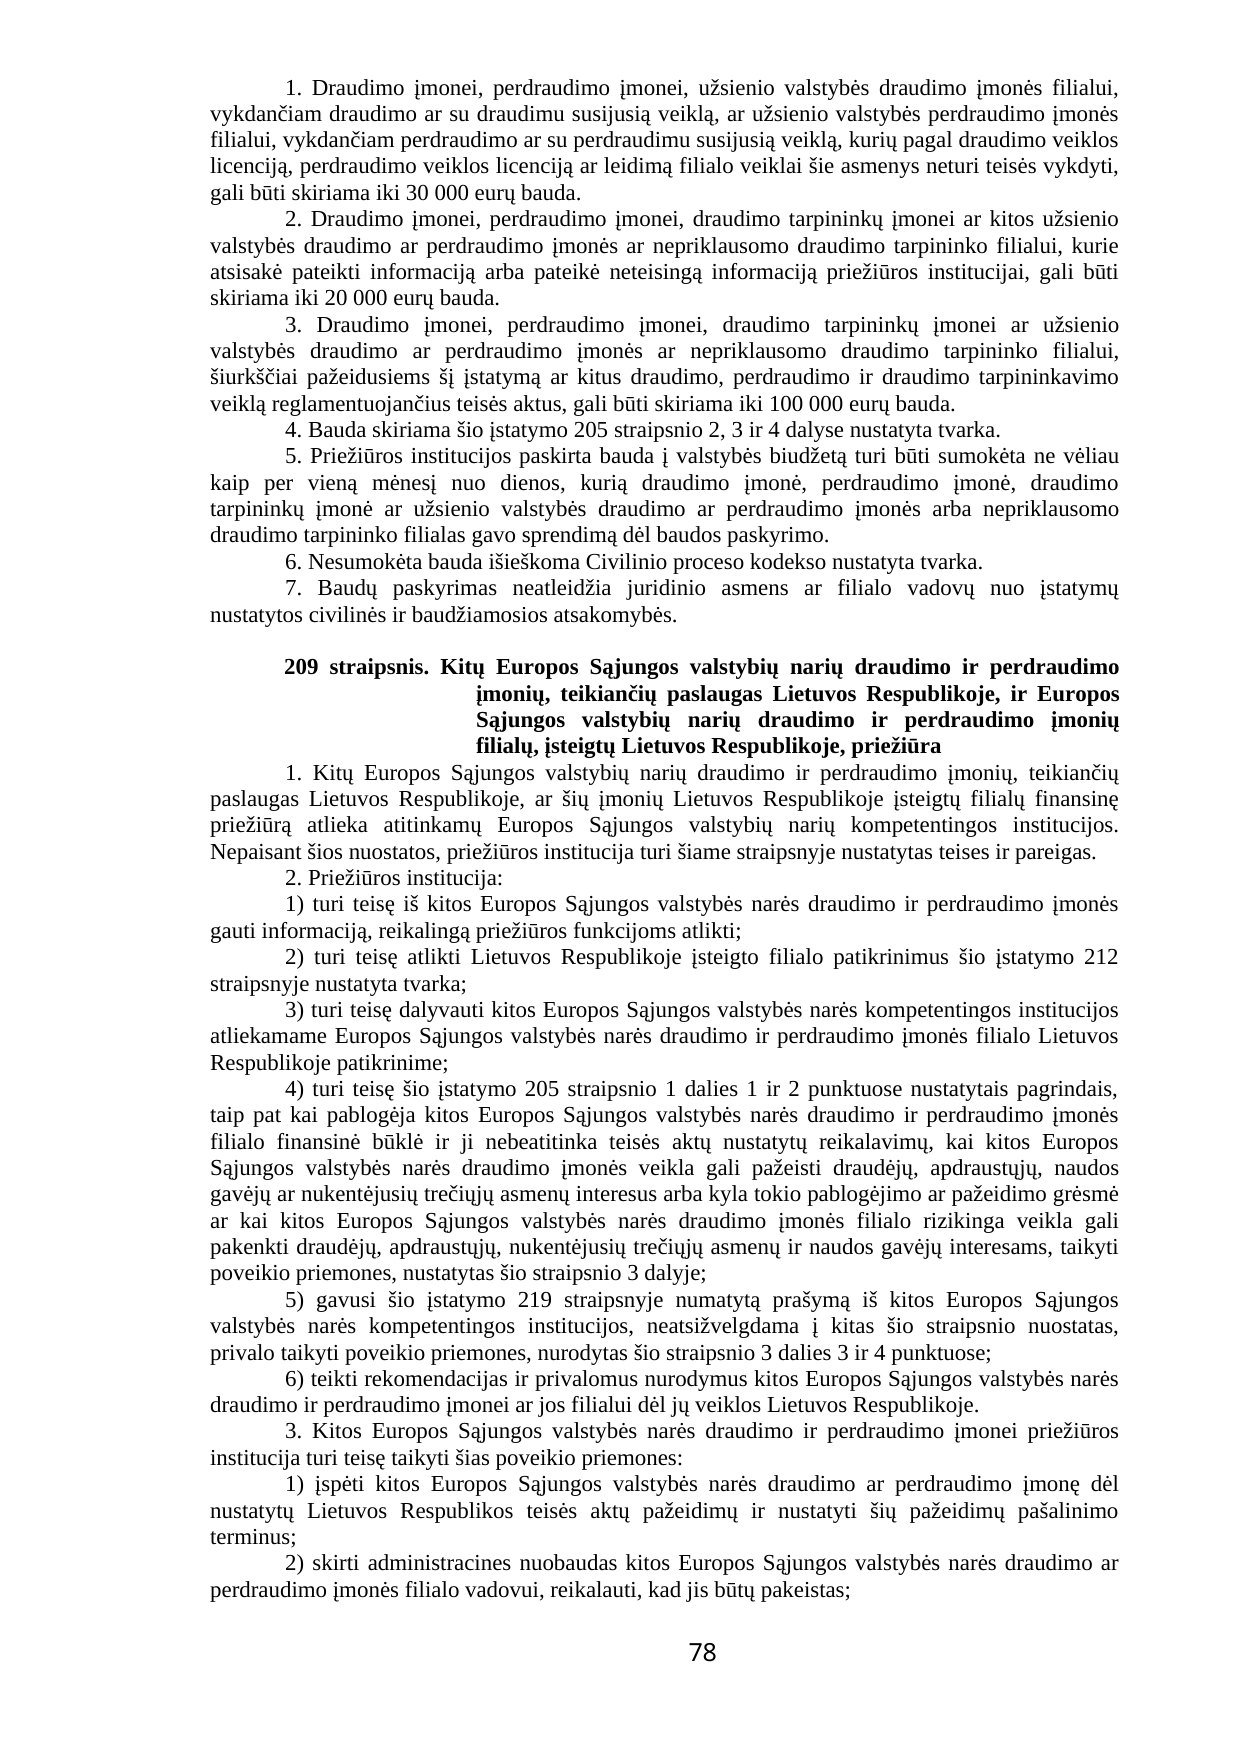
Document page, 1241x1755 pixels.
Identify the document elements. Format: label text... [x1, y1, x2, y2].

text 3. Kitos Europos Sąjungos valstybės narės draudimo ir perdraudimo įmonei priežiūros institucija turi teisę taikyti šias poveikio priemones: [210, 1418, 1120, 1470]
text 209 straipsnis. Kitų Europos Sąjungos valstybių narių draudimo ir perdraudimo įmonių, teikiančių paslaugas Lietuvos Respublikoje, ir Europos Sąjungos valstybių narių draudimo ir perdraudimo įmonių filialų, įsteigtų Lietuvos Respublikoje, priežiūra [284, 653, 1120, 759]
text 6) teikti rekomendacijas ir privalomus nurodymus kitos Europos Sąjungos valstybės narės draudimo ir perdraudimo įmonei ar jos filialui dėl jų veiklos Lietuvos Respublikoje. [210, 1365, 1120, 1418]
text 5) gavusi šio įstatymo 219 straipsnyje numatytą prašymą iš kitos Europos Sąjungos valstybės narės kompetentingos institucijos, neatsižvelgdama į kitas šio straipsnio nuostatas, privalo taikyti poveikio priemones, nurodytas šio straipsnio 3 dalies 3 ir 4 punktuose; [210, 1286, 1120, 1365]
text 3. Draudimo įmonei, perdraudimo įmonei, draudimo tarpininkų įmonei ar užsienio valstybės draudimo ar perdraudimo įmonės ar nepriklausomo draudimo tarpininko filialui, šiurkščiai pažeidusiems šį įstatymą ar kitus draudimo, perdraudimo ir draudimo tarpininkavimo veiklą reglamentuojančius teisės aktus, gali būti skiriama iki 100 000 eurų bauda. [210, 311, 1120, 416]
text 7. Baudų paskyrimas neatleidžia juridinio asmens ar filialo vadovų nuo įstatymų nustatytos civilinės ir baudžiamosios atsakomybės. [210, 574, 1120, 627]
text 1. Draudimo įmonei, perdraudimo įmonei, užsienio valstybės draudimo įmonės filialui, vykdančiam draudimo ar su draudimu susijusią veiklą, ar užsienio valstybės perdraudimo įmonės filialui, vykdančiam perdraudimo ar su perdraudimu susijusią veiklą, kurių pagal draudimo veiklos licenciją, perdraudimo veiklos licenciją ar leidimą filialo veiklai šie asmenys neturi teisės vykdyti, gali būti skiriama iki 30 000 eurų bauda. [210, 73, 1120, 205]
text 2) turi teisę atlikti Lietuvos Respublikoje įsteigto filialo patikrinimus šio įstatymo 212 straipsnyje nustatyta tvarka; [210, 943, 1120, 996]
text 3) turi teisę dalyvauti kitos Europos Sąjungos valstybės narės kompetentingos institucijos atliekamame Europos Sąjungos valstybės narės draudimo ir perdraudimo įmonės filialo Lietuvos Respublikoje patikrinime; [210, 996, 1120, 1075]
text 4. Bauda skiriama šio įstatymo 205 straipsnio 2, 3 ir 4 dalyse nustatyta tvarka. [210, 416, 1120, 442]
text 2) skirti administracines nuobaudas kitos Europos Sąjungos valstybės narės draudimo ar perdraudimo įmonės filialo vadovui, reikalauti, kad jis būtų pakeistas; [210, 1549, 1120, 1602]
text 1) turi teisę iš kitos Europos Sąjungos valstybės narės draudimo ir perdraudimo įmonės gauti informaciją, reikalingą priežiūros funkcijoms atlikti; [210, 891, 1120, 943]
text 5. Priežiūros institucijos paskirta bauda į valstybės biudžetą turi būti sumokėta ne vėliau kaip per vieną mėnesį nuo dienos, kurią draudimo įmonė, perdraudimo įmonė, draudimo tarpininkų įmonė ar užsienio valstybės draudimo ar perdraudimo įmonės arba nepriklausomo draudimo tarpininko filialas gavo sprendimą dėl baudos paskyrimo. [210, 442, 1120, 548]
text 1) įspėti kitos Europos Sąjungos valstybės narės draudimo ar perdraudimo įmonę dėl nustatytų Lietuvos Respublikos teisės aktų pažeidimų ir nustatyti šių pažeidimų pašalinimo terminus; [210, 1470, 1120, 1549]
text 1. Kitų Europos Sąjungos valstybių narių draudimo ir perdraudimo įmonių, teikiančių paslaugas Lietuvos Respublikoje, ar šių įmonių Lietuvos Respublikoje įsteigtų filialų finansinę priežiūrą atlieka atitinkamų Europos Sąjungos valstybių narių kompetentingos institucijos. Nepaisant šios nuostatos, priežiūros institucija turi šiame straipsnyje nustatytas teises ir pareigas. [210, 759, 1120, 864]
text 6. Nesumokėta bauda išieškoma Civilinio proceso kodekso nustatyta tvarka. [210, 548, 1120, 574]
text 2. Draudimo įmonei, perdraudimo įmonei, draudimo tarpininkų įmonei ar kitos užsienio valstybės draudimo ar perdraudimo įmonės ar nepriklausomo draudimo tarpininko filialui, kurie atsisakė pateikti informaciją arba pateikė neteisingą informaciją priežiūros institucijai, gali būti skiriama iki 20 000 eurų bauda. [210, 205, 1120, 311]
text 4) turi teisę šio įstatymo 205 straipsnio 1 dalies 1 ir 2 punktuose nustatytais pagrindais, taip pat kai pablogėja kitos Europos Sąjungos valstybės narės draudimo ir perdraudimo įmonės filialo finansinė būklė ir ji nebeatitinka teisės aktų nustatytų reikalavimų, kai kitos Europos Sąjungos valstybės narės draudimo įmonės veikla gali pažeisti draudėjų, apdraustųjų, naudos gavėjų ar nukentėjusių trečiųjų asmenų interesus arba kyla tokio pablogėjimo ar pažeidimo grėsmė ar kai kitos Europos Sąjungos valstybės narės draudimo įmonės filialo rizikinga veikla gali pakenkti draudėjų, apdraustųjų, nukentėjusių trečiųjų asmenų ir naudos gavėjų interesams, taikyti poveikio priemones, nustatytas šio straipsnio 3 dalyje; [210, 1075, 1120, 1286]
text 2. Priežiūros institucija: [210, 864, 1120, 891]
